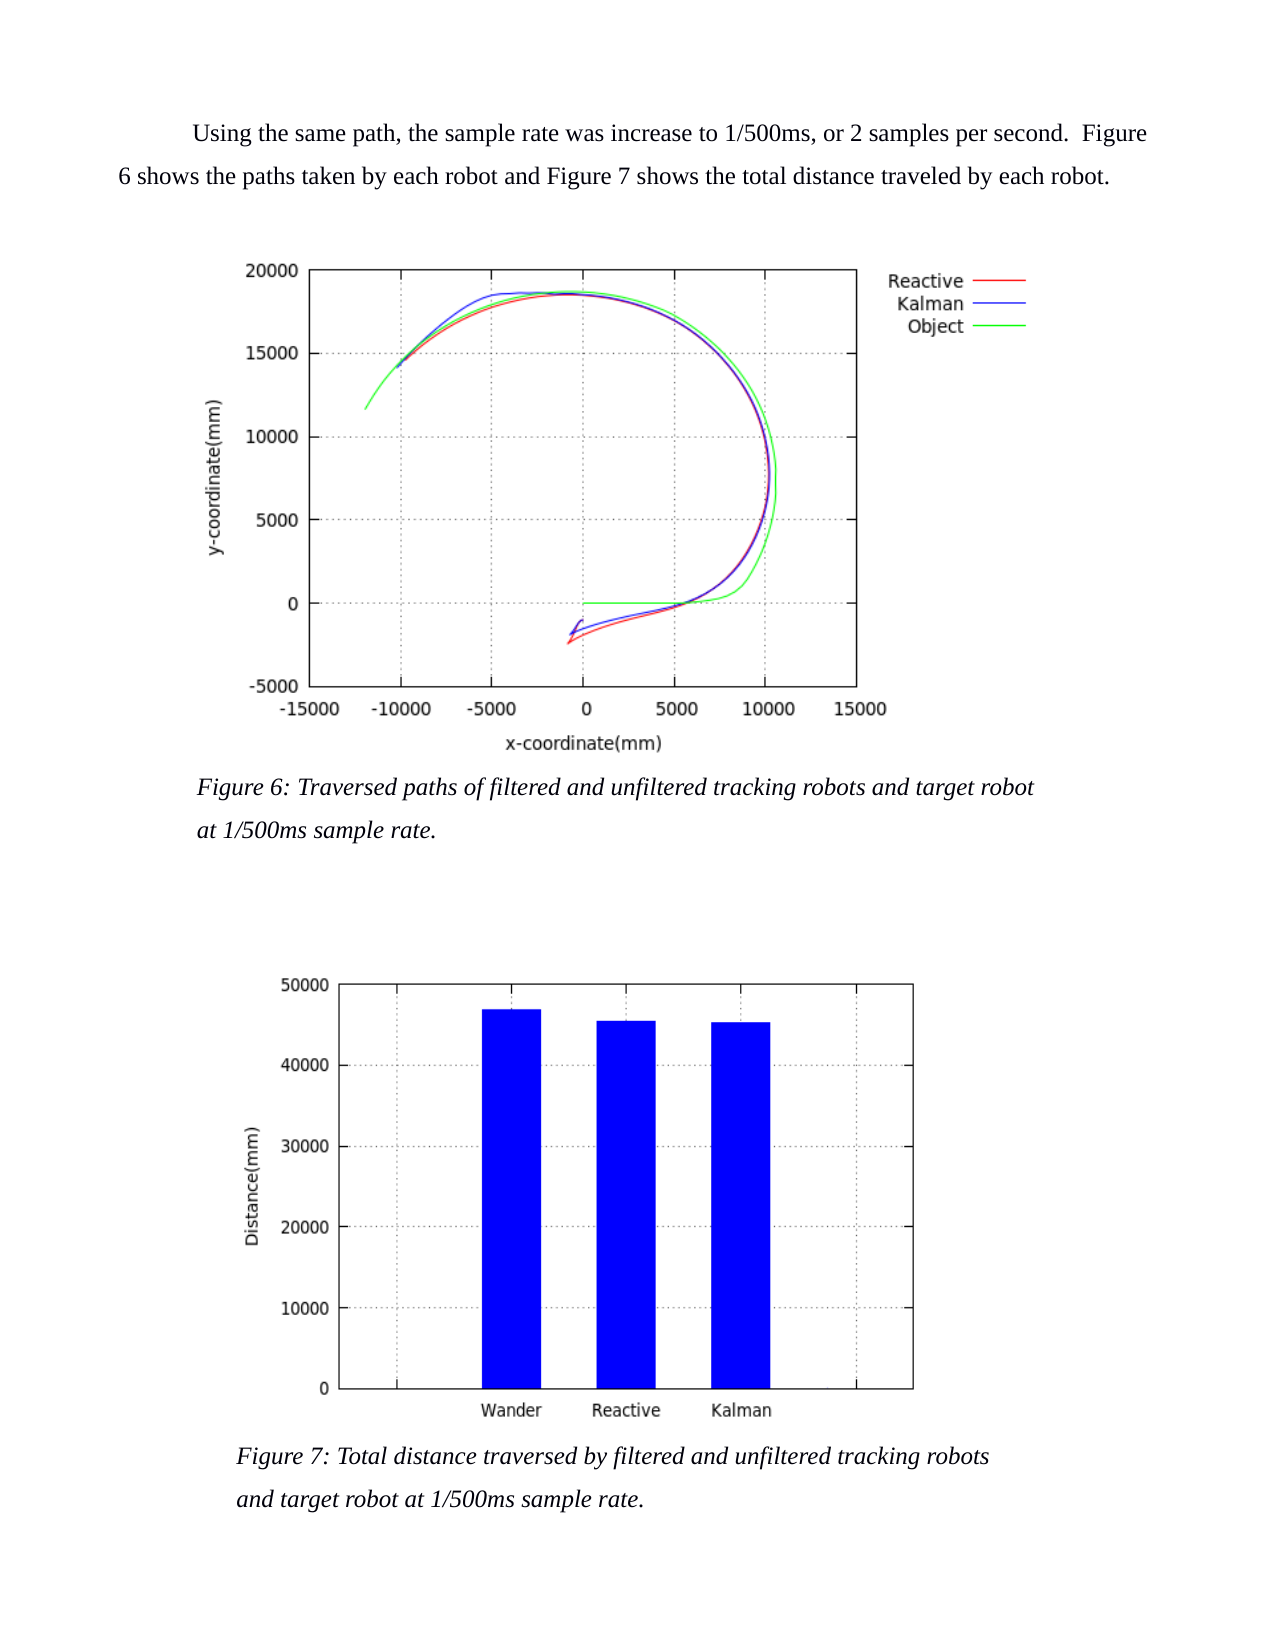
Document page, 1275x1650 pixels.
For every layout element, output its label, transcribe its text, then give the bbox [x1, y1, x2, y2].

text Figure 7: Total distance traversed by filtered and unfiltered tracking robots and target robot at 1/500ms sample rate. [236, 1427, 1007, 1513]
picture [236, 963, 1008, 1427]
picture [196, 248, 1045, 758]
text Figure 6: Traversed paths of filtered and unfiltered tracking robots and target robot at 1/500ms sample rate. [197, 758, 1045, 844]
text Using the same path, the sample rate was increase to 1/500ms, or 2 samples per second. Figure 6 shows the paths taken by each robot and Figure 7 shows the total distance traveled by each robot. [118, 118, 1157, 190]
